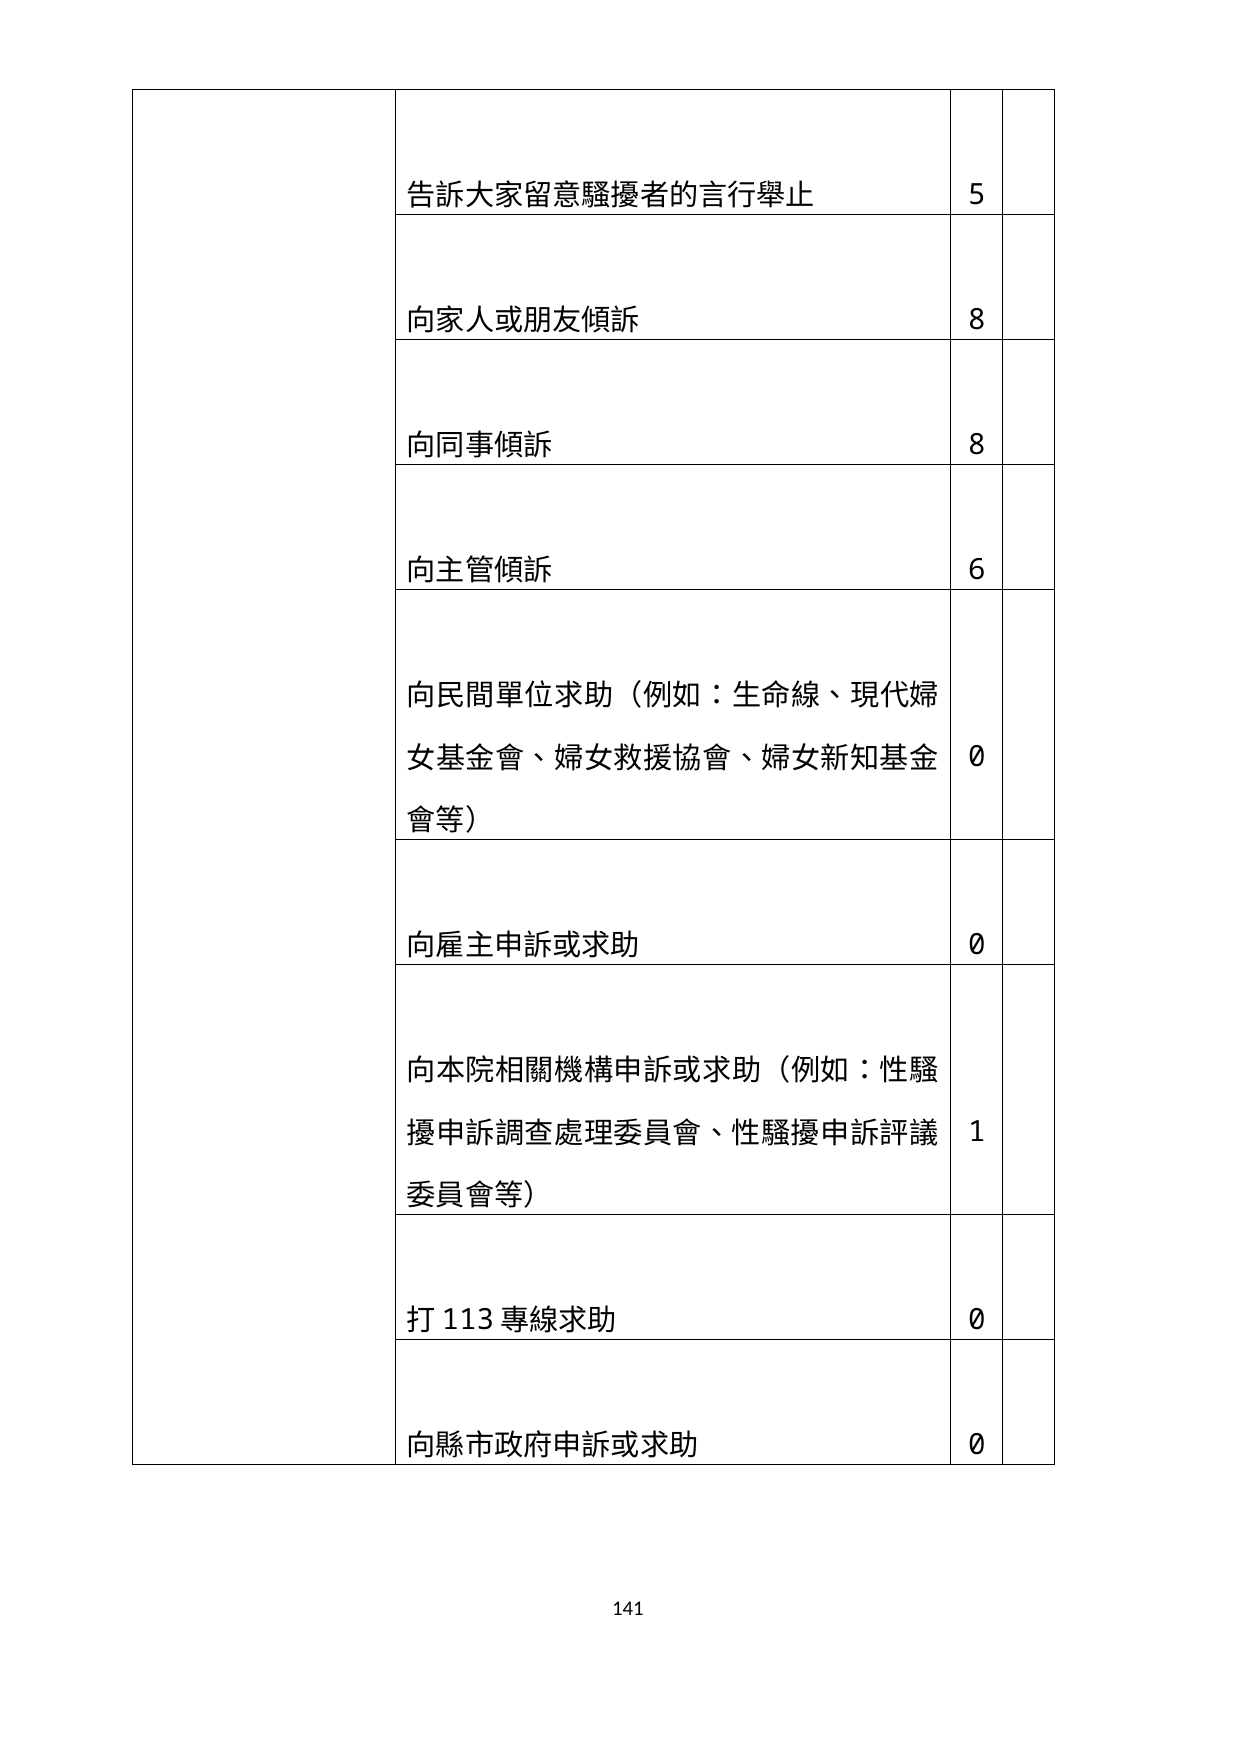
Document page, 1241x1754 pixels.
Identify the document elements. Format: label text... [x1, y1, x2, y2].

table_cell 向主管傾訴 [396, 465, 950, 589]
table_cell 向雇主申訴或求助 [396, 840, 950, 964]
table_cell [1003, 1215, 1054, 1339]
table_cell 0 [951, 1340, 1002, 1464]
table_cell 6 [951, 465, 1002, 589]
table_cell [1003, 965, 1054, 1214]
table_cell 0 [951, 840, 1002, 964]
table_cell 打113專線求助 [396, 1215, 950, 1339]
table_cell 0 [951, 1215, 1002, 1339]
table_cell [1003, 90, 1054, 214]
table_cell 向民間單位求助（例如：生命線、現代婦女基金會、婦女救援協會、婦女新知基金會等） [396, 590, 950, 839]
table_cell 向本院相關機構申訴或求助（例如：性騷擾申訴調查處理委員會、性騷擾申訴評議委員會等） [396, 965, 950, 1214]
table_cell [1003, 340, 1054, 464]
table_cell [1003, 840, 1054, 964]
table_cell [1003, 465, 1054, 589]
table_cell 8 [951, 215, 1002, 339]
table_cell [1003, 590, 1054, 839]
table_cell 5 [951, 90, 1002, 214]
table_cell [133, 90, 395, 1464]
table_cell 向家人或朋友傾訴 [396, 215, 950, 339]
table_cell 告訴大家留意騷擾者的言行舉止 [396, 90, 950, 214]
table_cell [1003, 1340, 1054, 1464]
table_cell 0 [951, 590, 1002, 839]
table_cell 向同事傾訴 [396, 340, 950, 464]
table_cell 向縣市政府申訴或求助 [396, 1340, 950, 1464]
table_cell 1 [951, 965, 1002, 1214]
table_cell [1003, 215, 1054, 339]
table_cell 8 [951, 340, 1002, 464]
